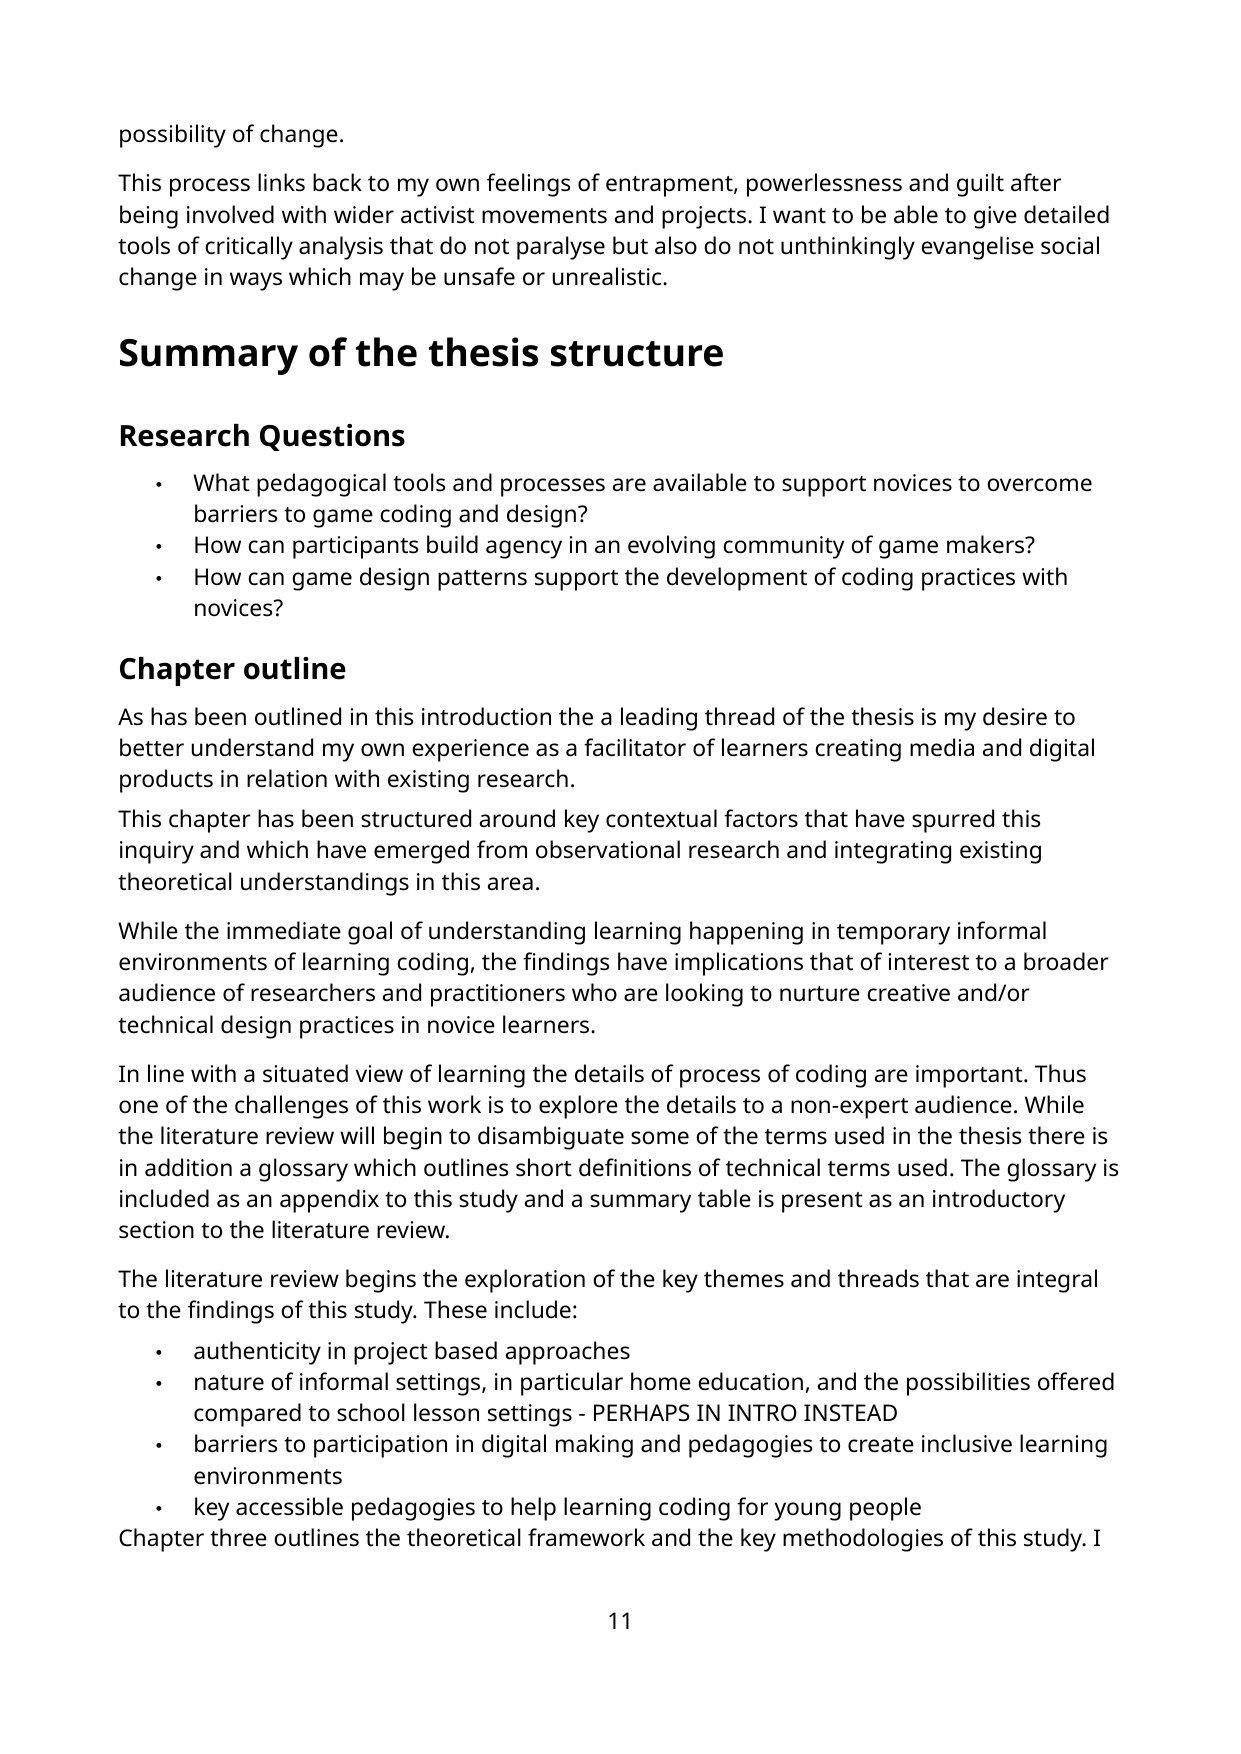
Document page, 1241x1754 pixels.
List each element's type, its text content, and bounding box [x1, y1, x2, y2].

text While the immediate goal of understanding learning happening in temporary informal environments of learning coding, the findings have implications that of interest to a broader audience of researchers and practitioners who are looking to nurture creative and/or technical design practices in novice learners. [118, 915, 1122, 1040]
text The literature review begins the exploration of the key themes and threads that are integral to the findings of this study. These include: [118, 1263, 1122, 1326]
list key accessible pedagogies to help learning coding for young people [156, 1491, 1122, 1522]
list How can participants build agency in an evolving community of game makers? [156, 529, 1122, 561]
text possibility of change. [118, 118, 1122, 149]
text As has been outlined in this introduction the a leading thread of the thesis is my desire to better understand my own experience as a facilitator of learners creating media and digital products in relation with existing research. [118, 700, 1122, 794]
list What pedagogical tools and processes are available to support novices to overcome barriers to game coding and design? [156, 467, 1122, 529]
list nature of informal settings, in particular home education, and the possibilities offered compared to school lesson settings - PERHAPS IN INTRO INSTEAD [156, 1366, 1122, 1428]
text Chapter three outlines the theoretical framework and the key methodologies of this study. I [118, 1522, 1122, 1553]
list barriers to participation in digital making and pedagogies to create inclusive learning environments [156, 1428, 1122, 1491]
subtitle Research Questions [118, 415, 1122, 454]
list authenticity in project based approaches [156, 1334, 1122, 1366]
subtitle Chapter outline [118, 648, 1122, 688]
text This chapter has been structured around key contextual factors that have spurred this inquiry and which have emerged from observational research and integrating existing theoretical understandings in this area. [118, 803, 1122, 897]
text This process links back to my own feelings of entrapment, powerlessness and guilt after being involved with wider activist movements and projects. I want to be able to give detailed tools of critically analysis that do not paralyse but also do not unthinkingly evangelise social change in ways which may be unsafe or unrealistic. [118, 167, 1122, 292]
list How can game design patterns support the development of coding practices with novices? [156, 561, 1122, 623]
text In line with a situated view of learning the details of process of coding are important. Thus one of the challenges of this work is to explore the details to a non-expert audience. While the literature review will begin to disambiguate some of the terms used in the thesis there is in addition a glossary which outlines short definitions of technical terms used. The glossary is included as an appendix to this study and a summary table is present as an introductory section to the literature review. [118, 1058, 1122, 1245]
subtitle Summary of the thesis structure [118, 326, 1122, 377]
